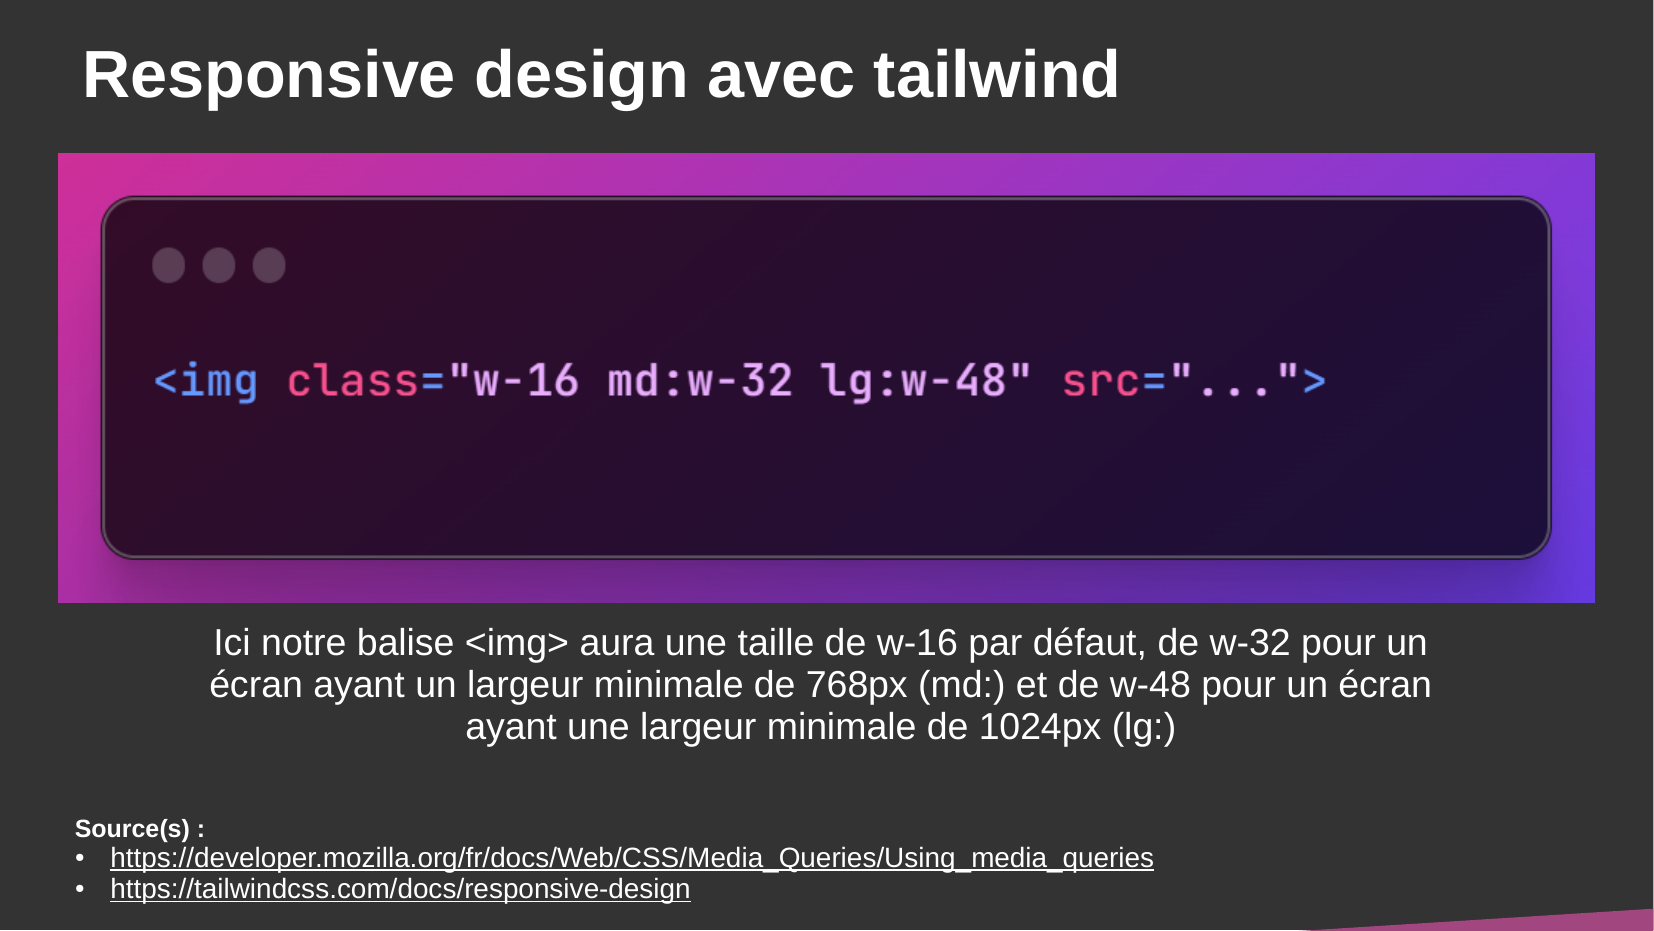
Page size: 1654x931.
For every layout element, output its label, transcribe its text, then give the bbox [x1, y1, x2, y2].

picture [58, 153, 1595, 603]
text_box Ici notre balise <img> aura une taille de w-16 par défaut, de w-32 pour un écran ayant un largeur minimale de 768px (md:) et de w-48 pour un écran ayant une largeur minimale de 1024px (lg:) [153, 614, 1489, 792]
title Responsive design avec tailwind [82, 37, 1571, 114]
text_box [1298, 908, 1654, 931]
text_box Source(s) : https://developer.mozilla.org/fr/docs/Web/CSS/Media_Queries/Using_media_queries https://tailwindcss.com/docs/responsive-design [60, 807, 1583, 913]
